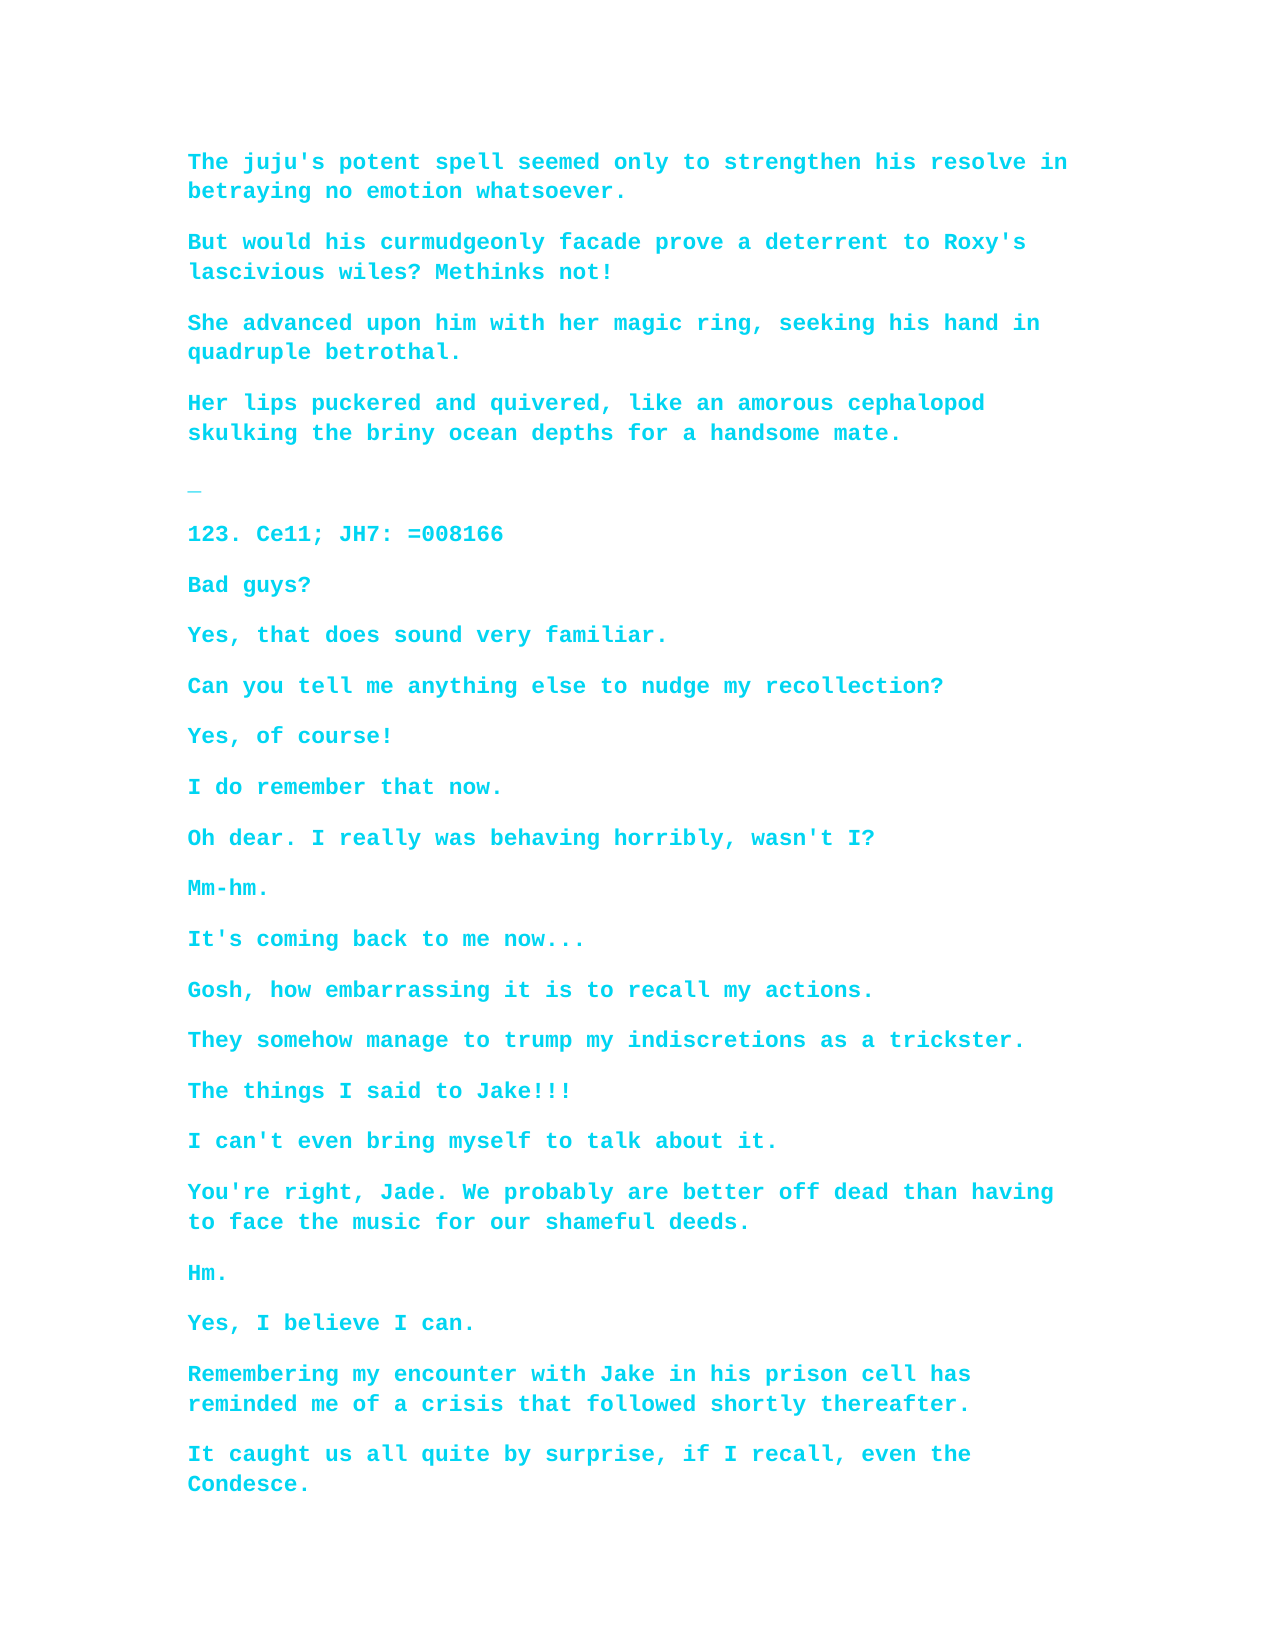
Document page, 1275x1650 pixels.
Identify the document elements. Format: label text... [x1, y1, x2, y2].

text Oh dear. I really was behaving horribly, wasn't I? [187, 826, 1087, 852]
text You're right, Jade. We probably are better off dead than having to face the music for our shameful deeds. [187, 1180, 1087, 1236]
text It caught us all quite by surprise, if I recall, even the Condesce. [187, 1442, 1087, 1498]
text 123. Ce11; JH7: =008166 [187, 522, 1087, 548]
text Bad guys? [187, 573, 1087, 599]
text Her lips puckered and quivered, like an amorous cephalopod skulking the briny ocean depths for a handsome mate. [187, 391, 1087, 447]
text I do remember that now. [187, 775, 1087, 801]
text Yes, of course! [187, 725, 1087, 751]
text Gosh, how embarrassing it is to recall my actions. [187, 978, 1087, 1004]
text The juju's potent spell seemed only to strengthen his resolve in betraying no emotion whatsoever. [187, 150, 1087, 206]
text Remembering my encounter with Jake in his prison cell has reminded me of a crisis that followed shortly thereafter. [187, 1362, 1087, 1418]
text Hm. [187, 1261, 1087, 1287]
text Yes, I believe I can. [187, 1311, 1087, 1337]
text But would his curmudgeonly facade prove a deterrent to Roxy's lascivious wiles? Methinks not! [187, 230, 1087, 286]
text It's coming back to me now... [187, 927, 1087, 953]
text The things I said to Jake!!! [187, 1079, 1087, 1105]
text They somehow manage to trump my indiscretions as a trickster. [187, 1028, 1087, 1054]
text She advanced upon him with her magic ring, seeking his hand in quadruple betrothal. [187, 311, 1087, 367]
text Yes, that does sound very familiar. [187, 623, 1087, 649]
text I can't even bring myself to talk about it. [187, 1130, 1087, 1156]
text Can you tell me anything else to nudge my recollection? [187, 674, 1087, 700]
text _ [187, 472, 1087, 498]
text Mm-hm. [187, 877, 1087, 903]
